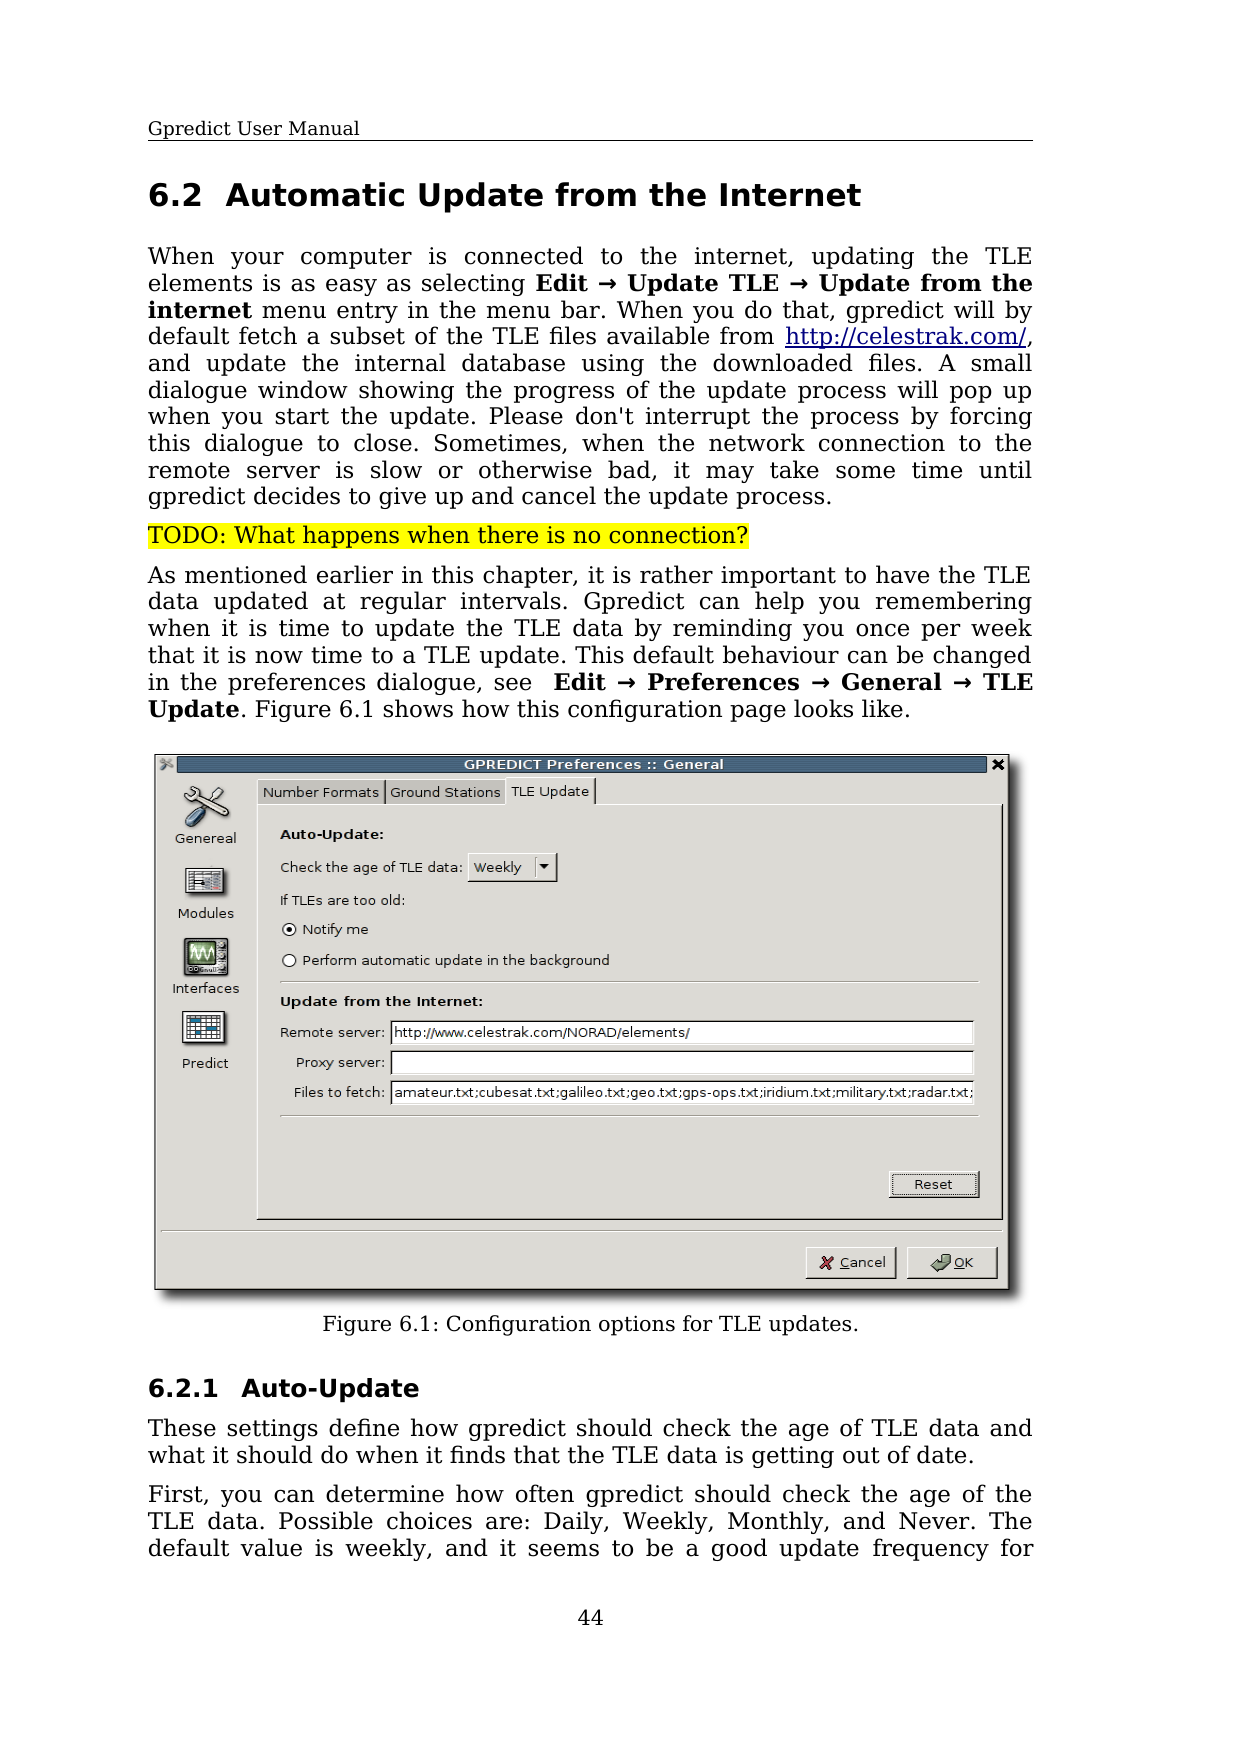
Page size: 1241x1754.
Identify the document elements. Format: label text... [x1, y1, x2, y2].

text Figure 6.1: Configuration options for TLE updates. [148, 1313, 1033, 1337]
text TODO: What happens when there is no connection? [148, 523, 1033, 549]
text As mentioned earlier in this chapter, it is rather important to have the TLE data updated at regular intervals. Gpredict can help you remembering when it is time to update the TLE data by reminding you once per week that it is now time to a TLE update. This default behaviour can be changed in the preferences dialogue, see Edit → Preferences → General → TLE Update. Figure 6.1 shows how this configuration page looks like. [148, 562, 1033, 722]
subtitle Auto-Update [148, 1337, 1033, 1403]
text These settings define how gpredict should check the age of TLE data and what it should do when it finds that the TLE data is getting out of date. [148, 1416, 1033, 1469]
text First, you can determine how often gpredict should check the age of the TLE data. Possible choices are: Daily, Weekly, Monthly, and Never. The default value is weekly, and it seems to be a good update frequency for [148, 1481, 1033, 1561]
subtitle [148, 735, 1033, 747]
subtitle Automatic Update from the Internet [148, 177, 1033, 213]
picture [147, 747, 1034, 1313]
text When your computer is connected to the internet, updating the TLE elements is as easy as selecting Edit → Update TLE → Update from the internet menu entry in the menu bar. When you do that, gpredict will by default fetch a subset of the TLE files available from http://celestrak.com/, and update the internal database using the downloaded files. A small dialogue window showing the progress of the update process will pop up when you start the update. Please don't interrupt the process by forcing this dialogue to close. Sometimes, when the network connection to the remote server is slow or otherwise bad, it may take some time until gpredict decides to give up and cancel the update process. [148, 243, 1033, 510]
